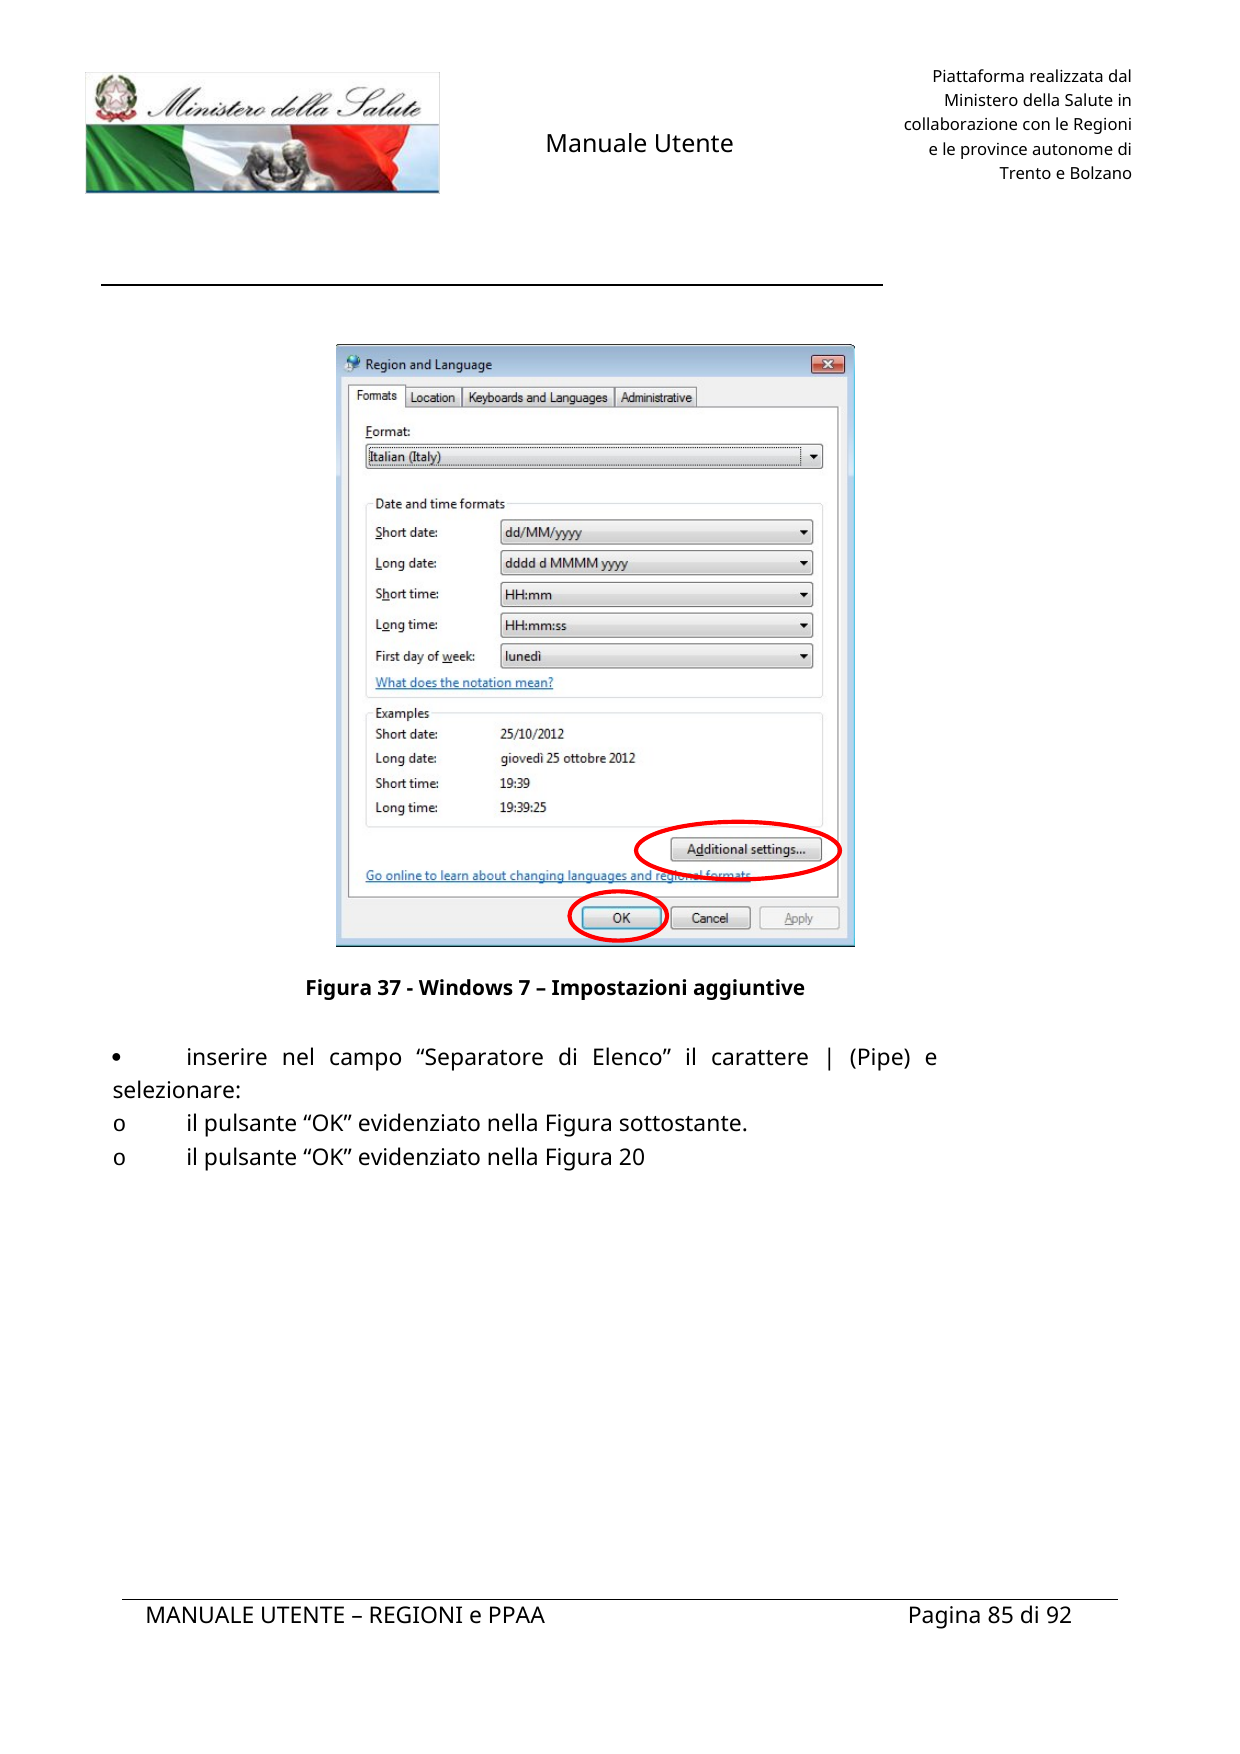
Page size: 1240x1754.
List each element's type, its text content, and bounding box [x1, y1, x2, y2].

list il pulsante “OK” evidenziato nella Figura sottostante. [112, 1107, 1069, 1139]
text Figura 37 - Windows 7 – Impostazioni aggiuntive [112, 973, 1078, 1002]
list il pulsante “OK” evidenziato nella Figura 20 [112, 1141, 1069, 1172]
list inserire nel campo “Separatore di Elenco” il carattere | (Pipe) e selezionare: [112, 1040, 939, 1105]
